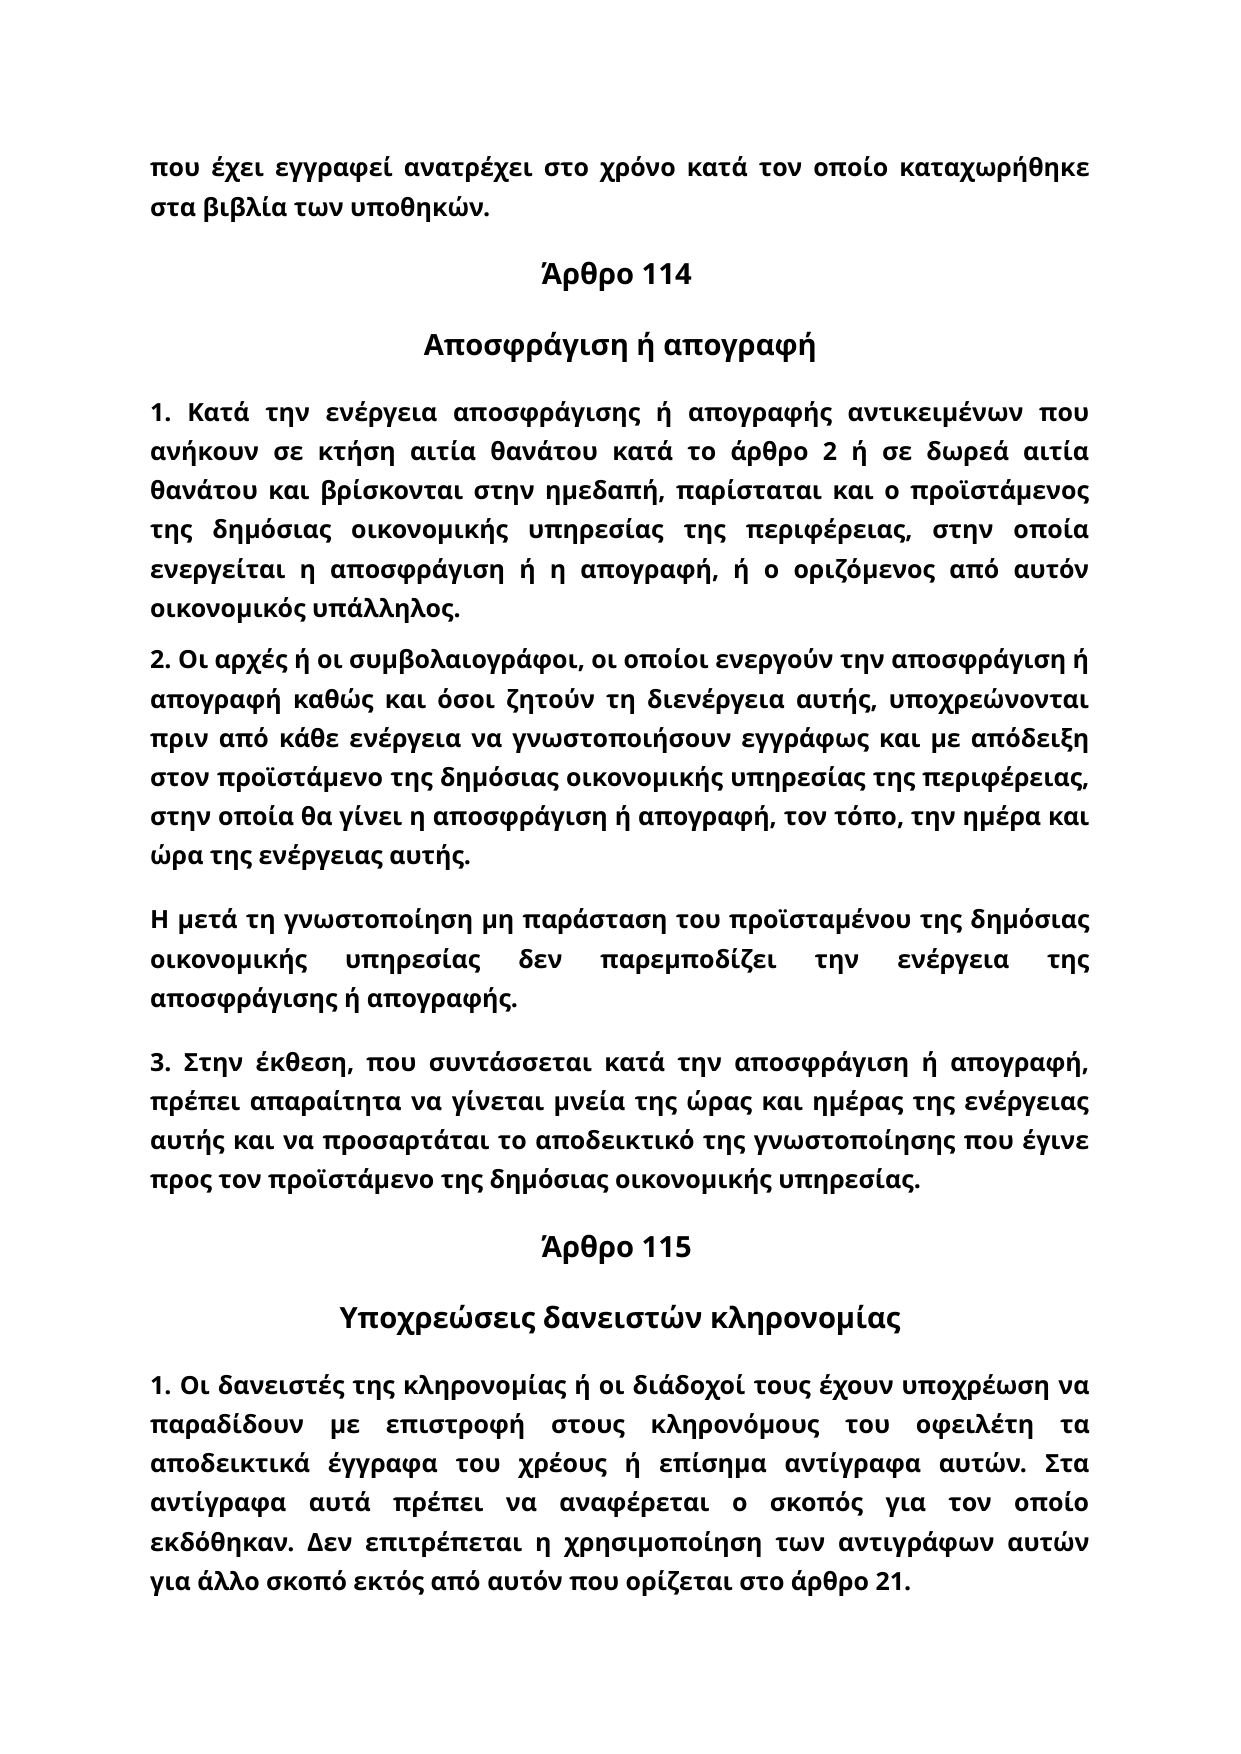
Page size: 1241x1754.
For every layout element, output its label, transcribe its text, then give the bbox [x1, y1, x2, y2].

text 3. Στην έκθεση, που συντάσσεται κατά την αποσφράγιση ή απογραφή, πρέπει απαραίτητα να γίνεται μνεία της ώρας και ημέρας της ενέργειας αυτής και να προσαρτάται το αποδεικτικό της γνωστοποίησης που έγινε προς τον προϊστάμενο της δημόσιας οικονομικής υπηρεσίας. [150, 1044, 1090, 1196]
subtitle Αποσφράγιση ή απογραφή [150, 324, 1090, 364]
text 2. Οι αρχές ή οι συμβολαιογράφοι, οι οποίοι ενεργούν την αποσφράγιση ή απογραφή καθώς και όσοι ζητούν τη διενέργεια αυτής, υποχρεώνονται πριν από κάθε ενέργεια να γνωστοποιήσουν εγγράφως και με απόδειξη στον προϊστάμενο της δημόσιας οικονομικής υπηρεσίας της περιφέρειας, στην οποία θα γίνει η αποσφράγιση ή απογραφή, τον τόπο, την ημέρα και ώρα της ενέργειας αυτής. [150, 642, 1090, 872]
text 1. Οι δανειστές της κληρονομίας ή οι διάδοχοί τους έχουν υποχρέωση να παραδίδουν με επιστροφή στους κληρονόμους του οφειλέτη τα αποδεικτικά έγγραφα του χρέους ή επίσημα αντίγραφα αυτών. Στα αντίγραφα αυτά πρέπει να αναφέρεται ο σκοπός για τον οποίο εκδόθηκαν. Δεν επιτρέπεται η χρησιμοποίηση των αντιγράφων αυτών για άλλο σκοπό εκτός από αυτόν που ορίζεται στο άρθρο 21. [150, 1367, 1090, 1597]
text που έχει εγγραφεί ανατρέχει στο χρόνο κατά τον οποίο καταχωρήθηκε στα βιβλία των υποθηκών. [150, 150, 1090, 223]
subtitle Άρθρο 114 [150, 253, 1090, 293]
text Η μετά τη γνωστοποίηση μη παράσταση του προϊσταμένου της δημόσιας οικονομικής υπηρεσίας δεν παρεμποδίζει την ενέργεια της αποσφράγισης ή απογραφής. [150, 902, 1090, 1014]
text 1. Κατά την ενέργεια αποσφράγισης ή απογραφής αντικειμένων που ανήκουν σε κτήση αιτία θανάτου κατά το άρθρο 2 ή σε δωρεά αιτία θανάτου και βρίσκονται στην ημεδαπή, παρίσταται και ο προϊστάμενος της δημόσιας οικονομικής υπηρεσίας της περιφέρειας, στην οποία ενεργείται η αποσφράγιση ή η απογραφή, ή ο οριζόμενος από αυτόν οικονομικός υπάλληλος. [150, 394, 1090, 624]
subtitle Άρθρο 115 [150, 1226, 1090, 1266]
subtitle Υποχρεώσεις δανειστών κληρονομίας [150, 1297, 1090, 1337]
